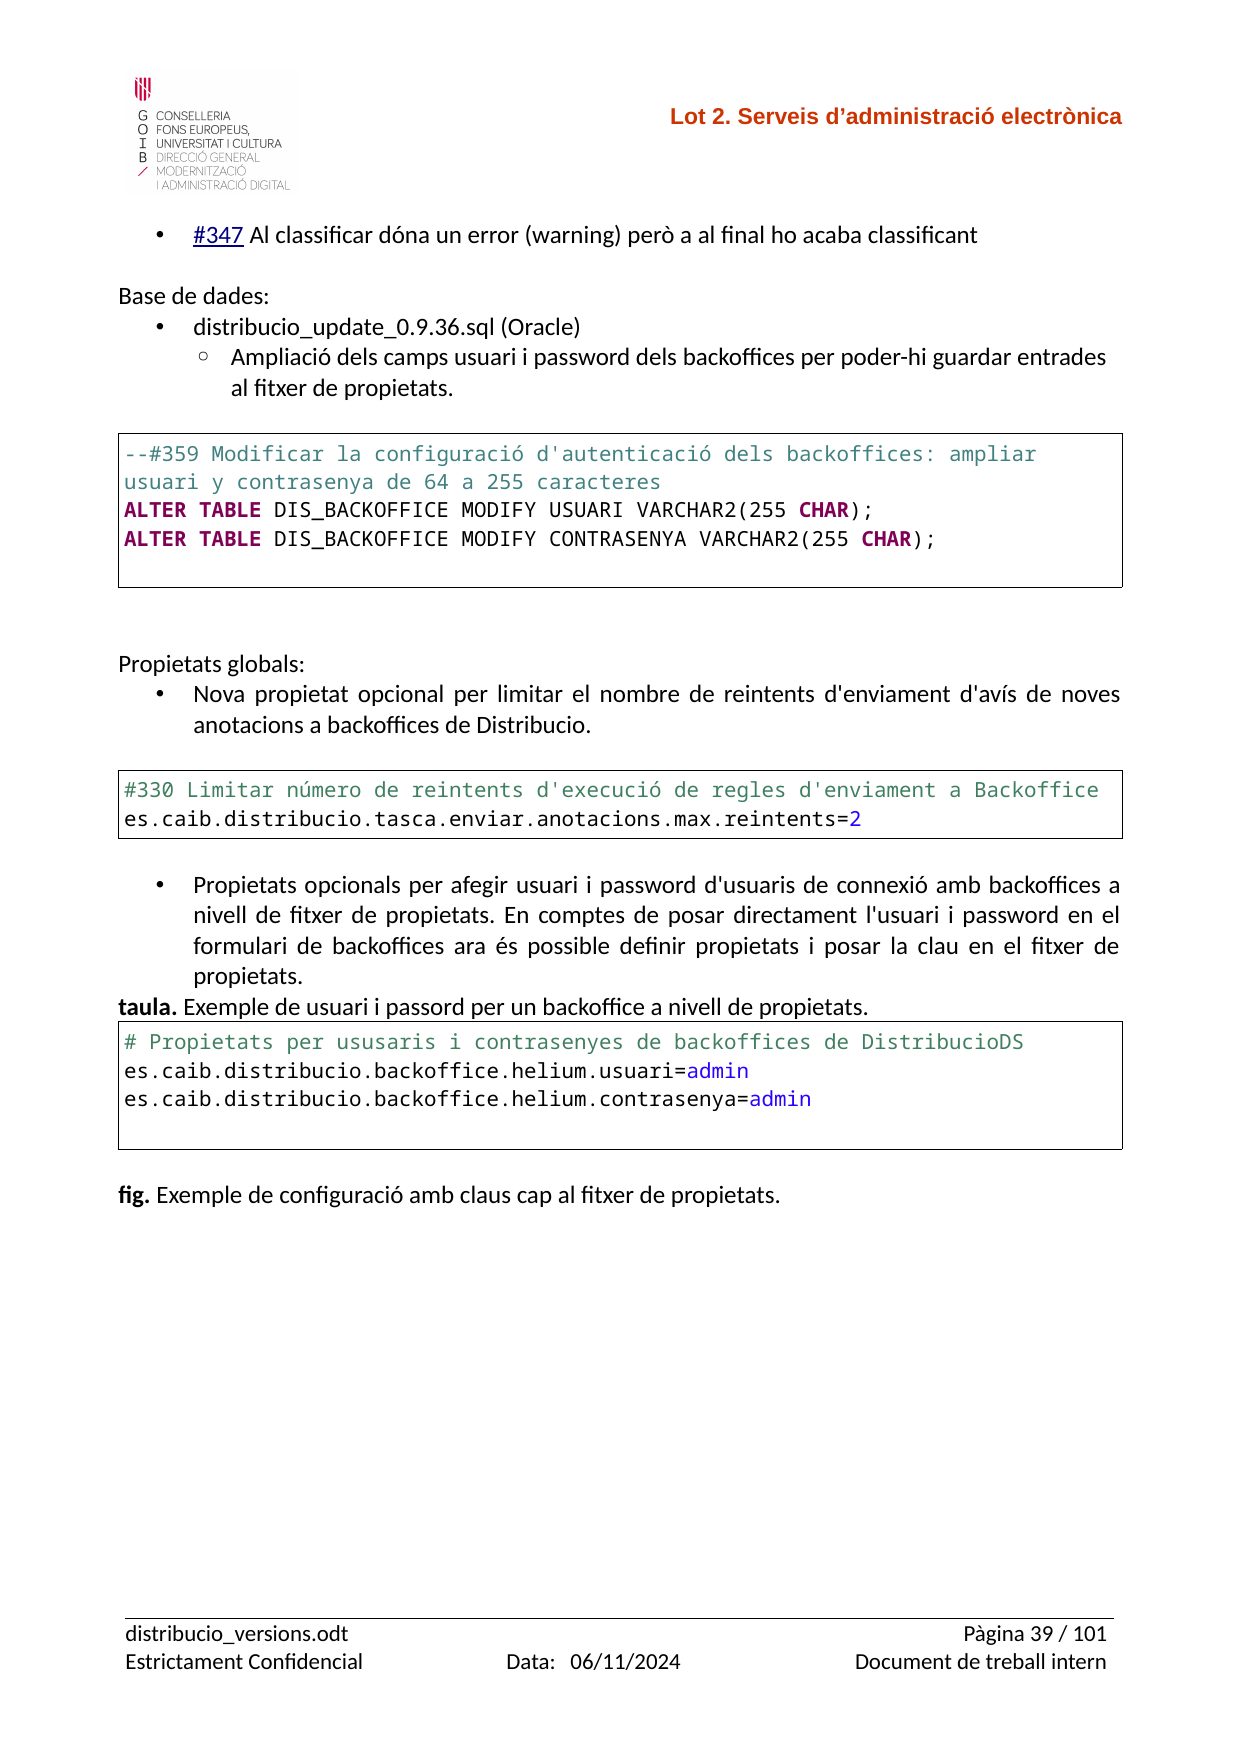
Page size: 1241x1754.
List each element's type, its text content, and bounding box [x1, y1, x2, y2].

picture [126, 70, 299, 197]
text fig. Exemple de configuració amb claus cap al fitxer de propietats. [118, 1179, 1122, 1210]
table_header # Propietats per ususaris i contrasenyes de backoffices de DistribucioDS es.caib.distribucio.backoffice.helium.usuari=admin es.caib.distribucio.backoffice.helium.contrasenya=admin [119, 1022, 1122, 1149]
text taula. Exemple de usuari i passord per un backoffice a nivell de propietats. [118, 991, 1122, 1021]
table_header #330 Limitar número de reintents d'execució de regles d'enviament a Backoffice es.caib.distribucio.tasca.enviar.anotacions.max.reintents=2 [119, 771, 1122, 838]
list #347 Al classificar dóna un error (warning) però a al final ho acaba classificant [156, 219, 1122, 250]
list distribucio_update_0.9.36.sql (Oracle) [156, 311, 1122, 341]
list Nova propietat opcional per limitar el nombre de reintents d'enviament d'avís de noves anotacions a backoffices de Distribucio. [156, 678, 1122, 739]
text Base de dades: [118, 280, 1122, 311]
list Ampliació dels camps usuari i password dels backoffices per poder-hi guardar entrades al fitxer de propietats. [193, 341, 1122, 402]
list Propietats opcionals per afegir usuari i password d'usuaris de connexió amb backoffices a nivell de fitxer de propietats. En comptes de posar directament l'usuari i password en el formulari de backoffices ara és possible definir propietats i posar la clau en el fitxer de propietats. [156, 869, 1122, 991]
text Propietats globals: [118, 648, 1122, 678]
table_header --#359 Modificar la configuració d'autenticació dels backoffices: ampliar usuari y contrasenya de 64 a 255 caracteres ALTER TABLE DIS_BACKOFFICE MODIFY USUARI VARCHAR2(255 CHAR); ALTER TABLE DIS_BACKOFFICE MODIFY CONTRASENYA VARCHAR2(255 CHAR); [119, 434, 1122, 587]
